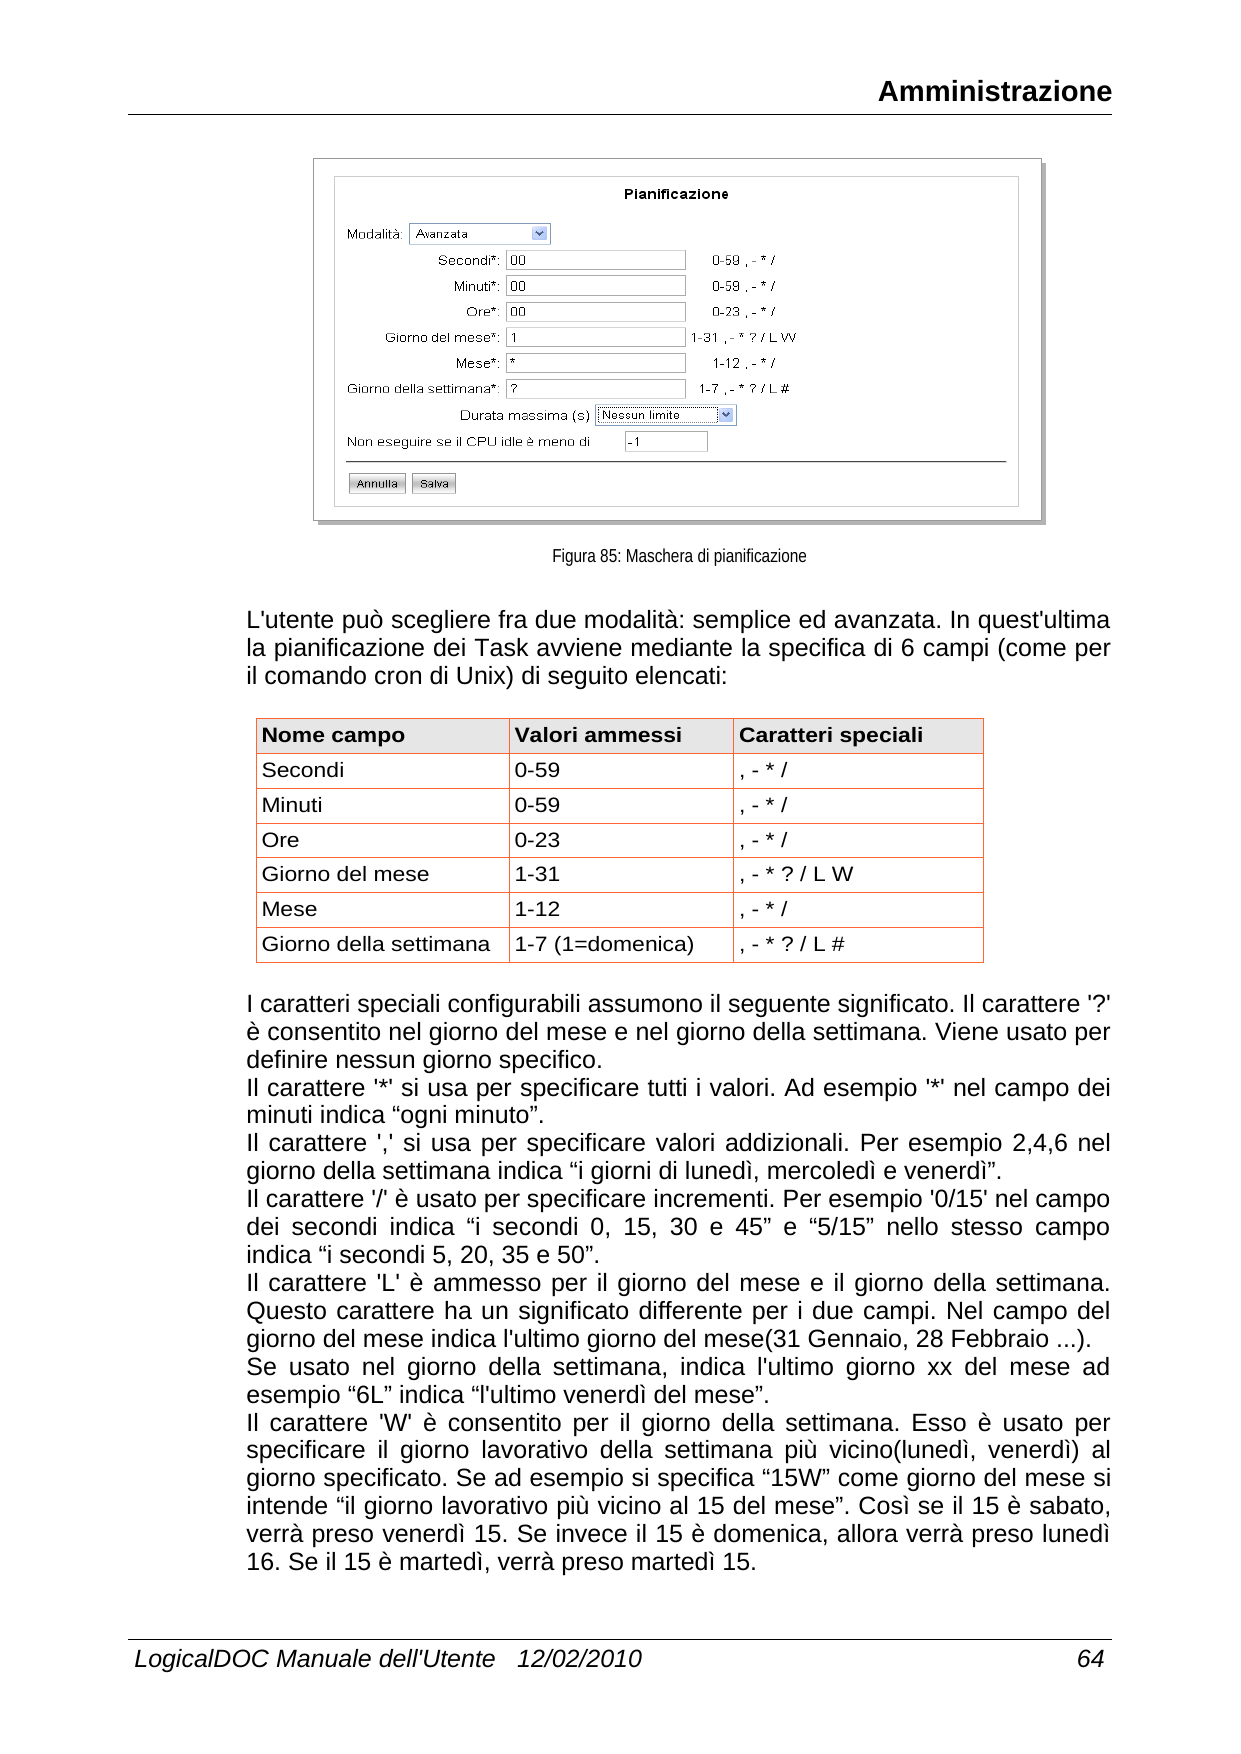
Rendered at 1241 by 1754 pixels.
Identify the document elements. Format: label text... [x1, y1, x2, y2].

table_cell Mese [257, 893, 509, 927]
table_cell Minuti [257, 789, 509, 822]
table_cell , - * / [734, 789, 983, 822]
table_cell Ore [257, 824, 509, 857]
text I caratteri speciali configurabili assumono il seguente significato. Il carattere '?' è consentito nel giorno del mese e nel giorno della settimana. Viene usato per definire nessun giorno specifico. [246, 989, 1112, 1073]
table_header Caratteri speciali [734, 719, 983, 753]
table_cell 1-7 (1=domenica) [510, 928, 733, 962]
picture [329, 167, 1025, 511]
table_cell , - * / [734, 824, 983, 857]
table_cell Giorno del mese [257, 858, 509, 892]
text Se usato nel giorno della settimana, indica l'ultimo giorno xx del mese ad esempio “6L” indica “l'ultimo venerdì del mese”. [246, 1352, 1112, 1408]
text L'utente può scegliere fra due modalità: semplice ed avanzata. In quest'ultima la pianificazione dei Task avviene mediante la specifica di 6 campi (come per il comando cron di Unix) di seguito elencati: [246, 606, 1112, 690]
text Il carattere 'W' è consentito per il giorno della settimana. Esso è usato per specificare il giorno lavorativo della settimana più vicino(lunedì, venerdì) al giorno specificato. Se ad esempio si specifica “15W” come giorno del mese si intende “il giorno lavorativo più vicino al 15 del mese”. Così se il 15 è sabato, verrà preso venerdì 15. Se invece il 15 è domenica, allora verrà preso lunedì 16. Se il 15 è martedì, verrà preso martedì 15. [246, 1408, 1112, 1576]
table_cell , - * / [734, 754, 983, 788]
text Figura 85: Maschera di pianificazione [305, 544, 1054, 567]
text Il carattere ',' si usa per specificare valori addizionali. Per esempio 2,4,6 nel giorno della settimana indica “i giorni di lunedì, mercoledì e venerdì”. [246, 1129, 1112, 1185]
text Il carattere '*' si usa per specificare tutti i valori. Ad esempio '*' nel campo dei minuti indica “ogni minuto”. [246, 1073, 1112, 1129]
table_cell , - * ? / L W [734, 858, 983, 892]
table_cell Secondi [257, 754, 509, 788]
table_header Valori ammessi [510, 719, 733, 753]
table_cell 0-23 [510, 824, 733, 857]
table_cell 0-59 [510, 754, 733, 788]
table_header Nome campo [257, 719, 509, 753]
table_cell 0-59 [510, 789, 733, 822]
table_cell Giorno della settimana [257, 928, 509, 962]
table_cell 1-31 [510, 858, 733, 892]
text Il carattere '/' è usato per specificare incrementi. Per esempio '0/15' nel campo dei secondi indica “i secondi 0, 15, 30 e 45” e “5/15” nello stesso campo indica “i secondi 5, 20, 35 e 50”. [246, 1185, 1112, 1269]
table_cell , - * ? / L # [734, 928, 983, 962]
text Il carattere 'L' è ammesso per il giorno del mese e il giorno della settimana. Questo carattere ha un significato differente per i due campi. Nel campo del giorno del mese indica l'ultimo giorno del mese(31 Gennaio, 28 Febbraio ...). [246, 1269, 1112, 1352]
table_cell , - * / [734, 893, 983, 927]
table_cell 1-12 [510, 893, 733, 927]
